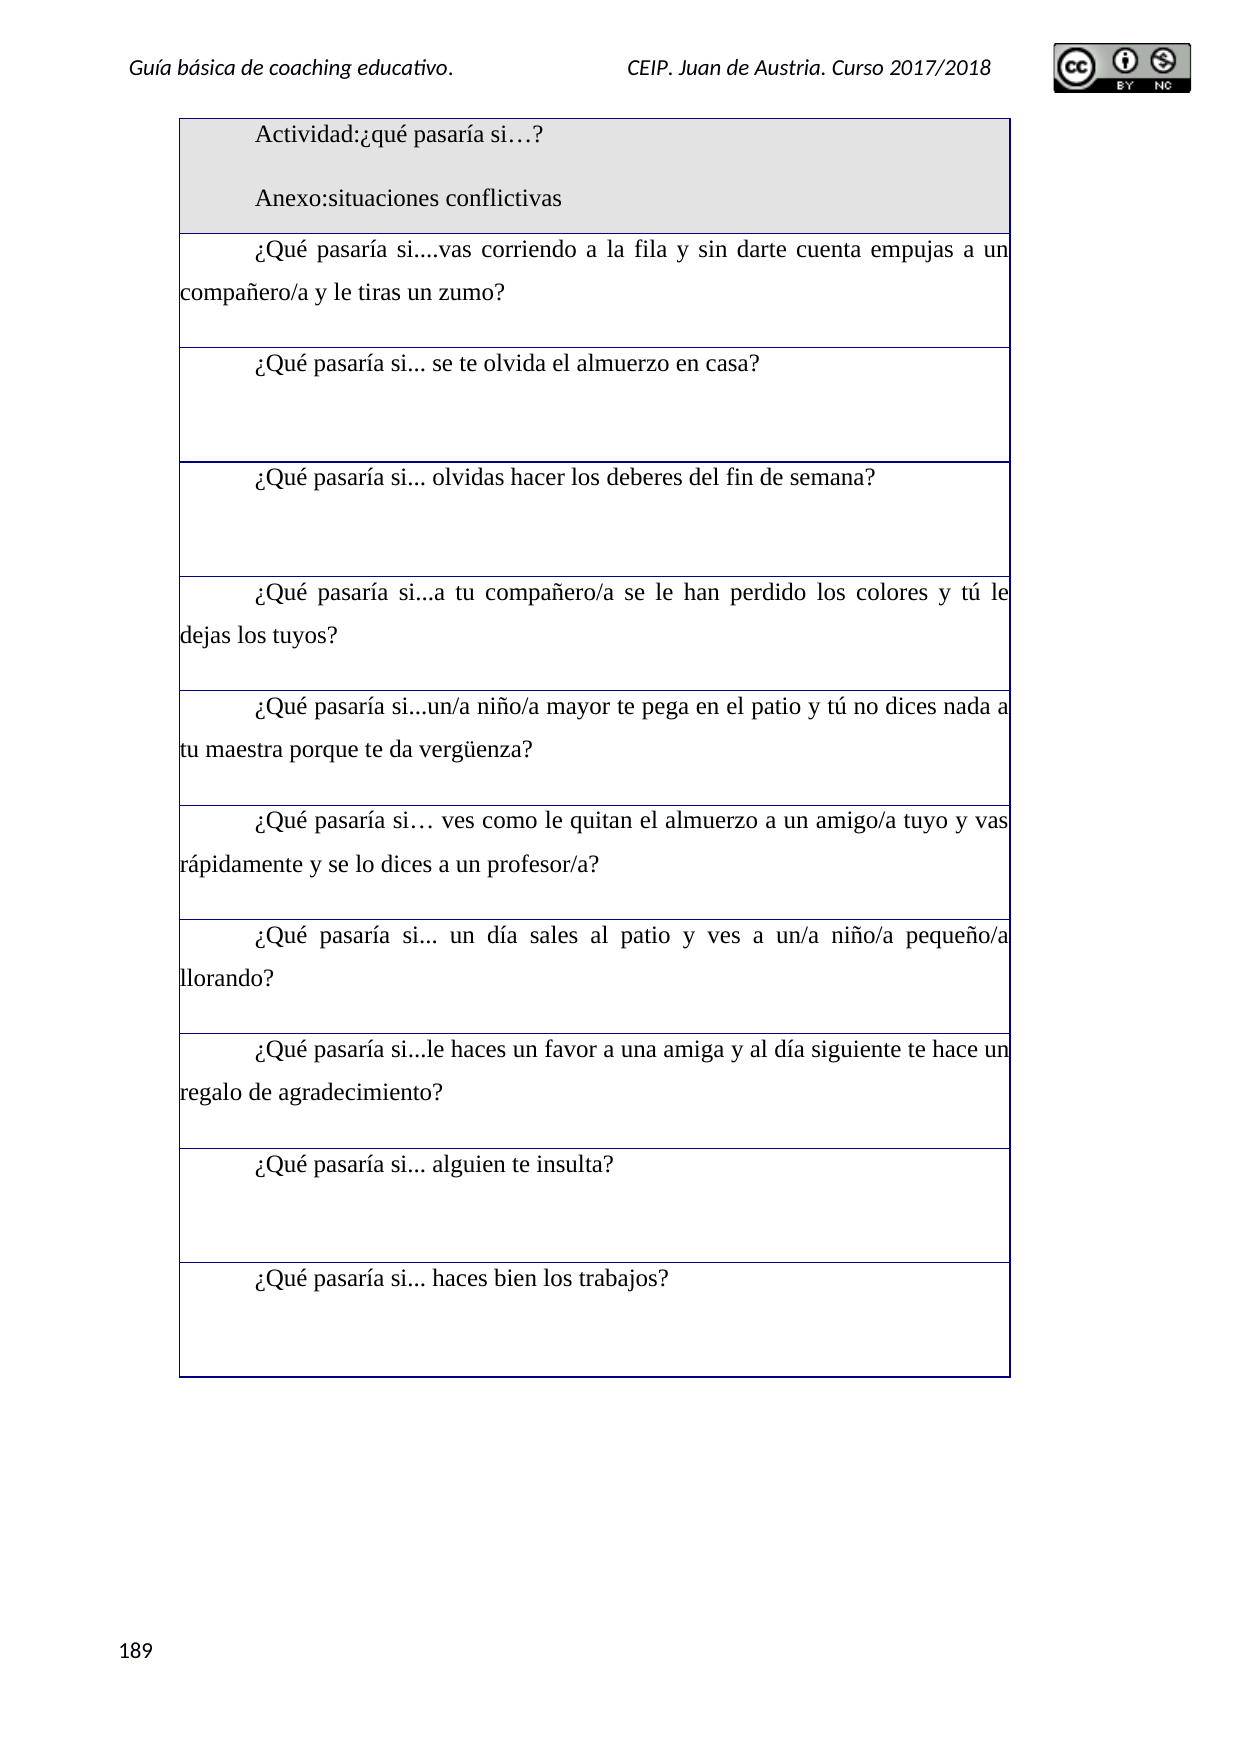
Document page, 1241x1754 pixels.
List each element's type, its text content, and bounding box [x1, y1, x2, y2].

table_cell ¿Qué pasaría si....vas corriendo a la fila y sin darte cuenta empujas a un compañero/a y le tiras un zumo? [180, 234, 1009, 347]
picture [1053, 43, 1192, 93]
table_header Actividad:¿qué pasaría si…? Anexo:situaciones conflictivas [180, 119, 1009, 233]
table_cell ¿Qué pasaría si...a tu compañero/a se le han perdido los colores y tú le dejas los tuyos? [180, 577, 1009, 690]
table_cell ¿Qué pasaría si… ves como le quitan el almuerzo a un amigo/a tuyo y vas rápidamente y se lo dices a un profesor/a? [180, 806, 1009, 919]
table_cell ¿Qué pasaría si... se te olvida el almuerzo en casa? [180, 348, 1009, 461]
table_cell ¿Qué pasaría si... olvidas hacer los deberes del fin de semana? [180, 463, 1009, 576]
table_cell ¿Qué pasaría si...un/a niño/a mayor te pega en el patio y tú no dices nada a tu maestra porque te da vergüenza? [180, 691, 1009, 804]
table_cell ¿Qué pasaría si... un día sales al patio y ves a un/a niño/a pequeño/a llorando? [180, 920, 1009, 1033]
table_cell ¿Qué pasaría si...le haces un favor a una amiga y al día siguiente te hace un regalo de agradecimiento? [180, 1034, 1009, 1148]
table_cell ¿Qué pasaría si... haces bien los trabajos? [180, 1263, 1009, 1376]
table_cell ¿Qué pasaría si... alguien te insulta? [180, 1149, 1009, 1262]
